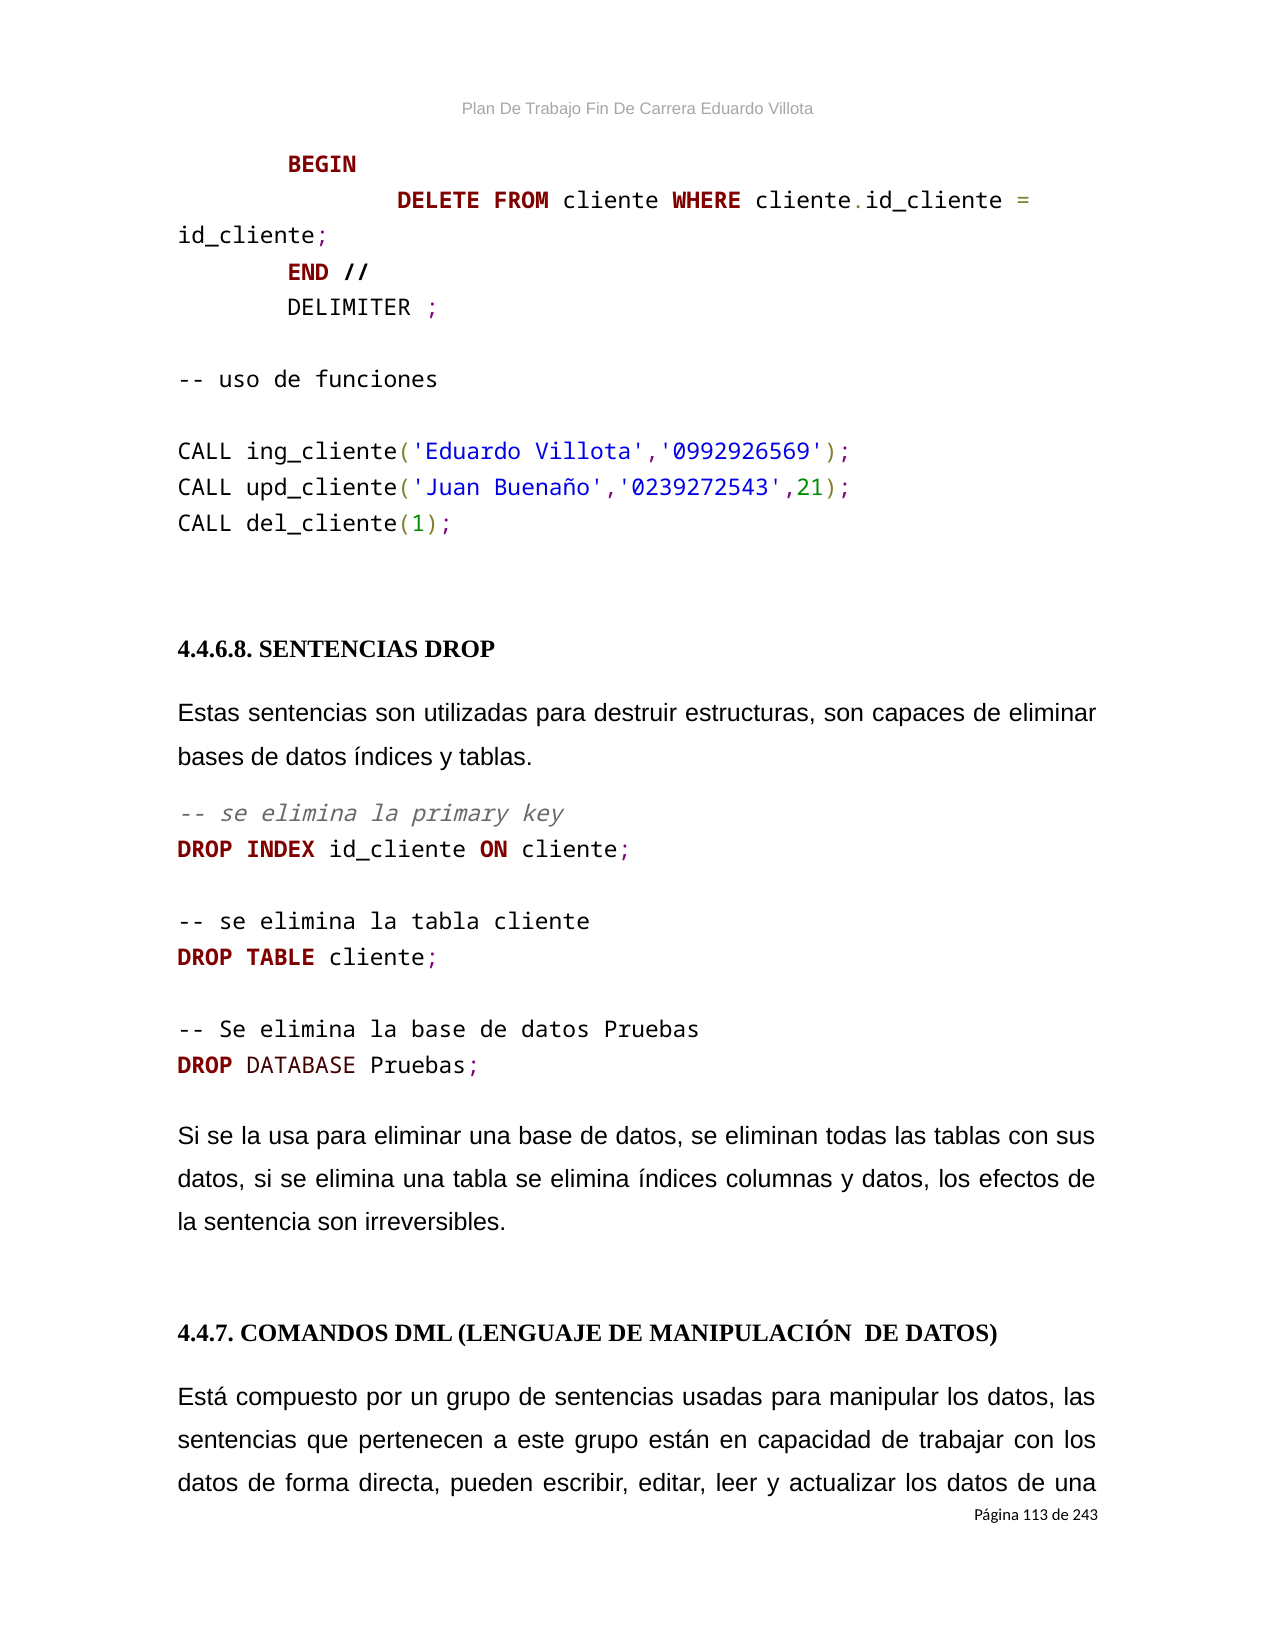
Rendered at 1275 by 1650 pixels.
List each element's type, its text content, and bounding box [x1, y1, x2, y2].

text -- se elimina la tabla cliente [177, 905, 1098, 936]
text DROP DATABASE Pruebas; [177, 1049, 1098, 1080]
text DROP TABLE cliente; [177, 941, 1098, 972]
text BEGIN [177, 148, 1098, 179]
text CALL del_cliente(1); [177, 507, 1098, 538]
text DROP INDEX id_cliente ON cliente; [177, 833, 1098, 864]
text CALL upd_cliente('Juan Buenaño','0239272543',21); [177, 471, 1098, 502]
text Estas sentencias son utilizadas para destruir estructuras, son capaces de eliminar bases de datos índices y tablas. [177, 698, 1098, 770]
text END // [177, 255, 1098, 287]
text 4.4.7. COMANDOS DML (LENGUAJE DE MANIPULACIÓN DE DATOS) [177, 1318, 1098, 1347]
text -- se elimina la primary key [177, 797, 1098, 828]
text 4.4.6.8. SENTENCIAS DROP [177, 634, 1098, 663]
text -- Se elimina la base de datos Pruebas [177, 1013, 1098, 1044]
text DELIMITER ; [177, 291, 1098, 323]
text -- uso de funciones [177, 363, 1098, 394]
text DELETE FROM cliente WHERE cliente.id_cliente = id_cliente; [177, 183, 1098, 251]
text Si se la usa para eliminar una base de datos, se eliminan todas las tablas con sus datos, si se elimina una tabla se elimina índices columnas y datos, los efectos de la sentencia son irreversibles. [177, 1121, 1098, 1236]
text Está compuesto por un grupo de sentencias usadas para manipular los datos, las sentencias que pertenecen a este grupo están en capacidad de trabajar con los datos de forma directa, pueden escribir, editar, leer y actualizar los datos de una [177, 1382, 1098, 1497]
text CALL ing_cliente('Eduardo Villota','0992926569'); [177, 435, 1098, 466]
